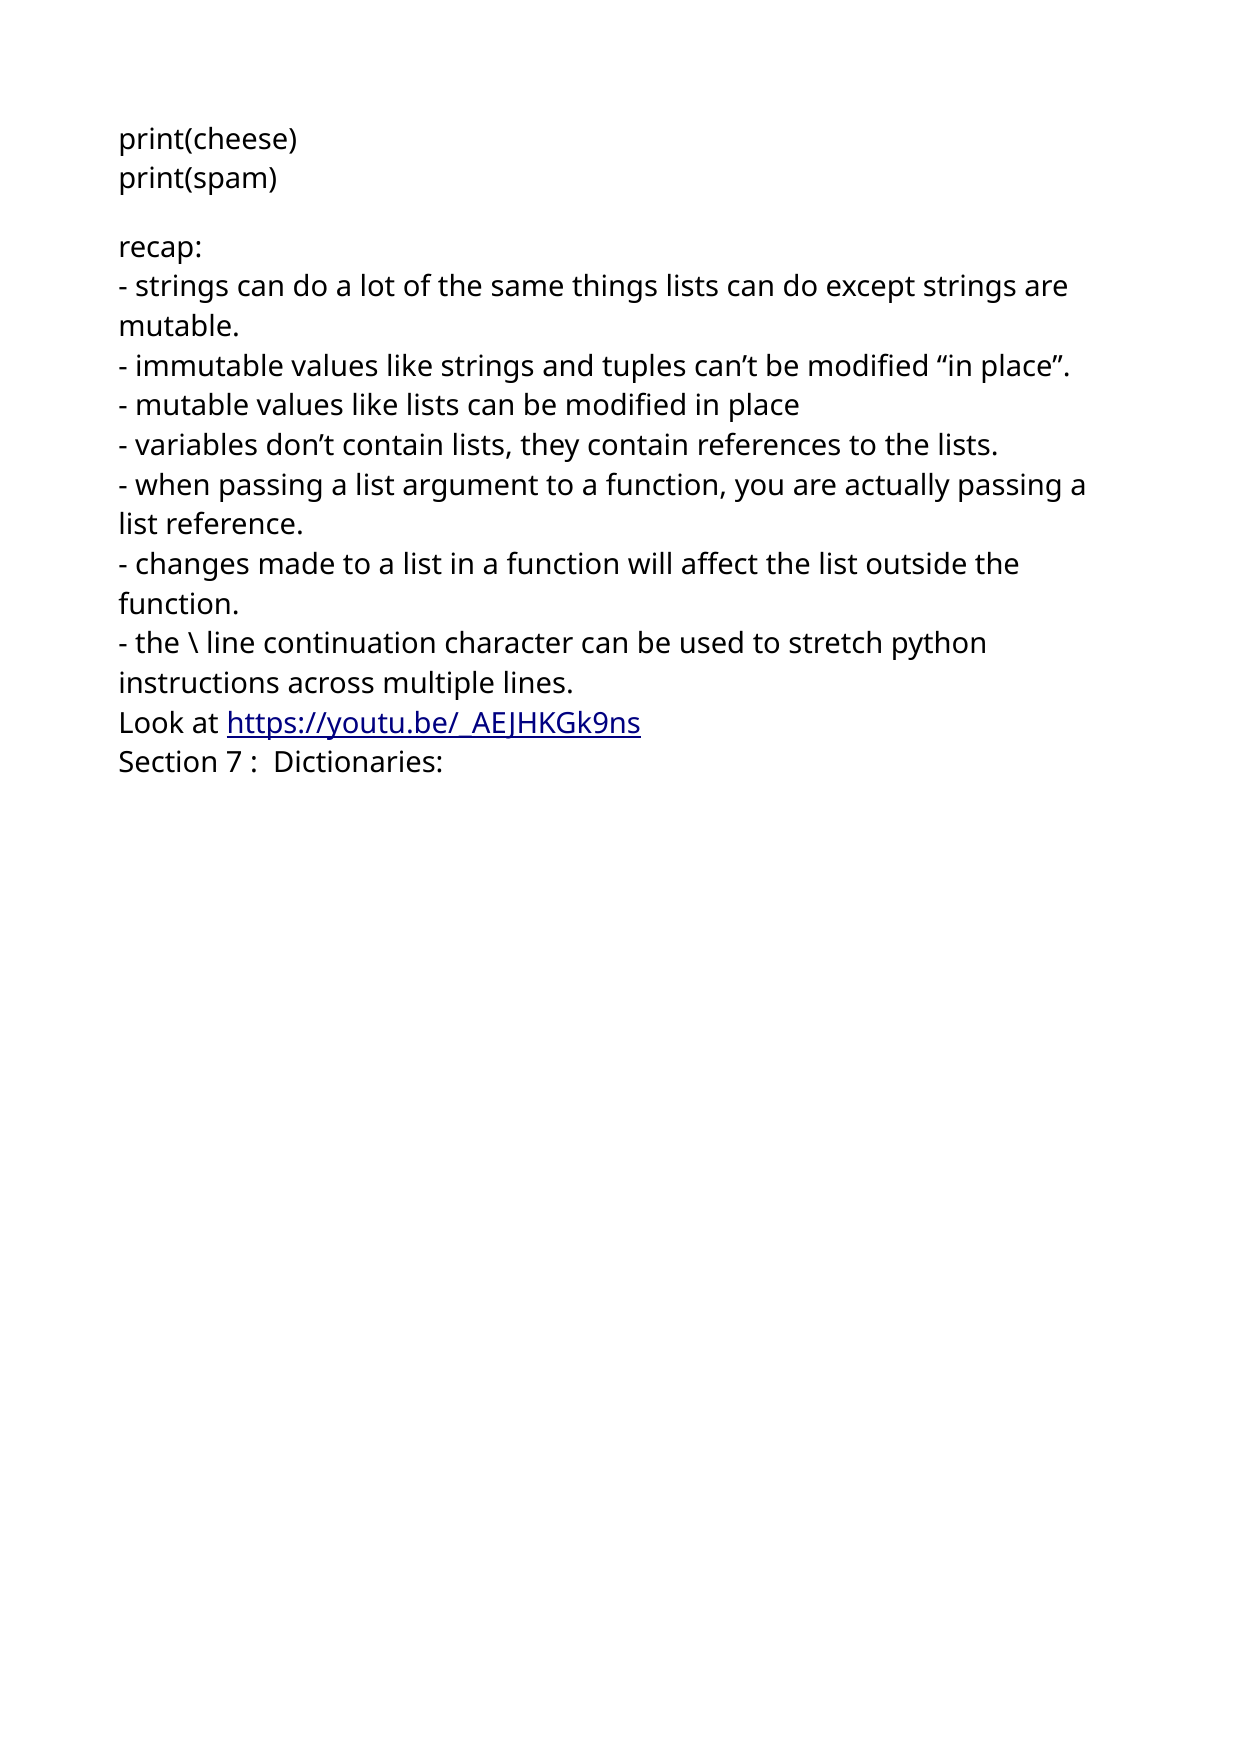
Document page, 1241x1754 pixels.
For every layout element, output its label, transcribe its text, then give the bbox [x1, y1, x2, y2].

text - the \ line continuation character can be used to stretch python instructions across multiple lines. [118, 623, 1122, 702]
text - variables don’t contain lists, they contain references to the lists. [118, 424, 1122, 464]
text - strings can do a lot of the same things lists can do except strings are mutable. [118, 266, 1122, 345]
text - mutable values like lists can be modified in place [118, 384, 1122, 424]
text - changes made to a list in a function will affect the list outside the function. [118, 543, 1122, 623]
text print(cheese) [118, 118, 1122, 158]
text - immutable values like strings and tuples can’t be modified “in place”. [118, 345, 1122, 384]
text Look at https://youtu.be/_AEJHKGk9ns [118, 702, 1122, 742]
text recap: [118, 226, 1122, 266]
text print(spam) [118, 158, 1122, 197]
text Section 7 : Dictionaries: [118, 742, 1122, 781]
text - when passing a list argument to a function, you are actually passing a list reference. [118, 464, 1122, 543]
